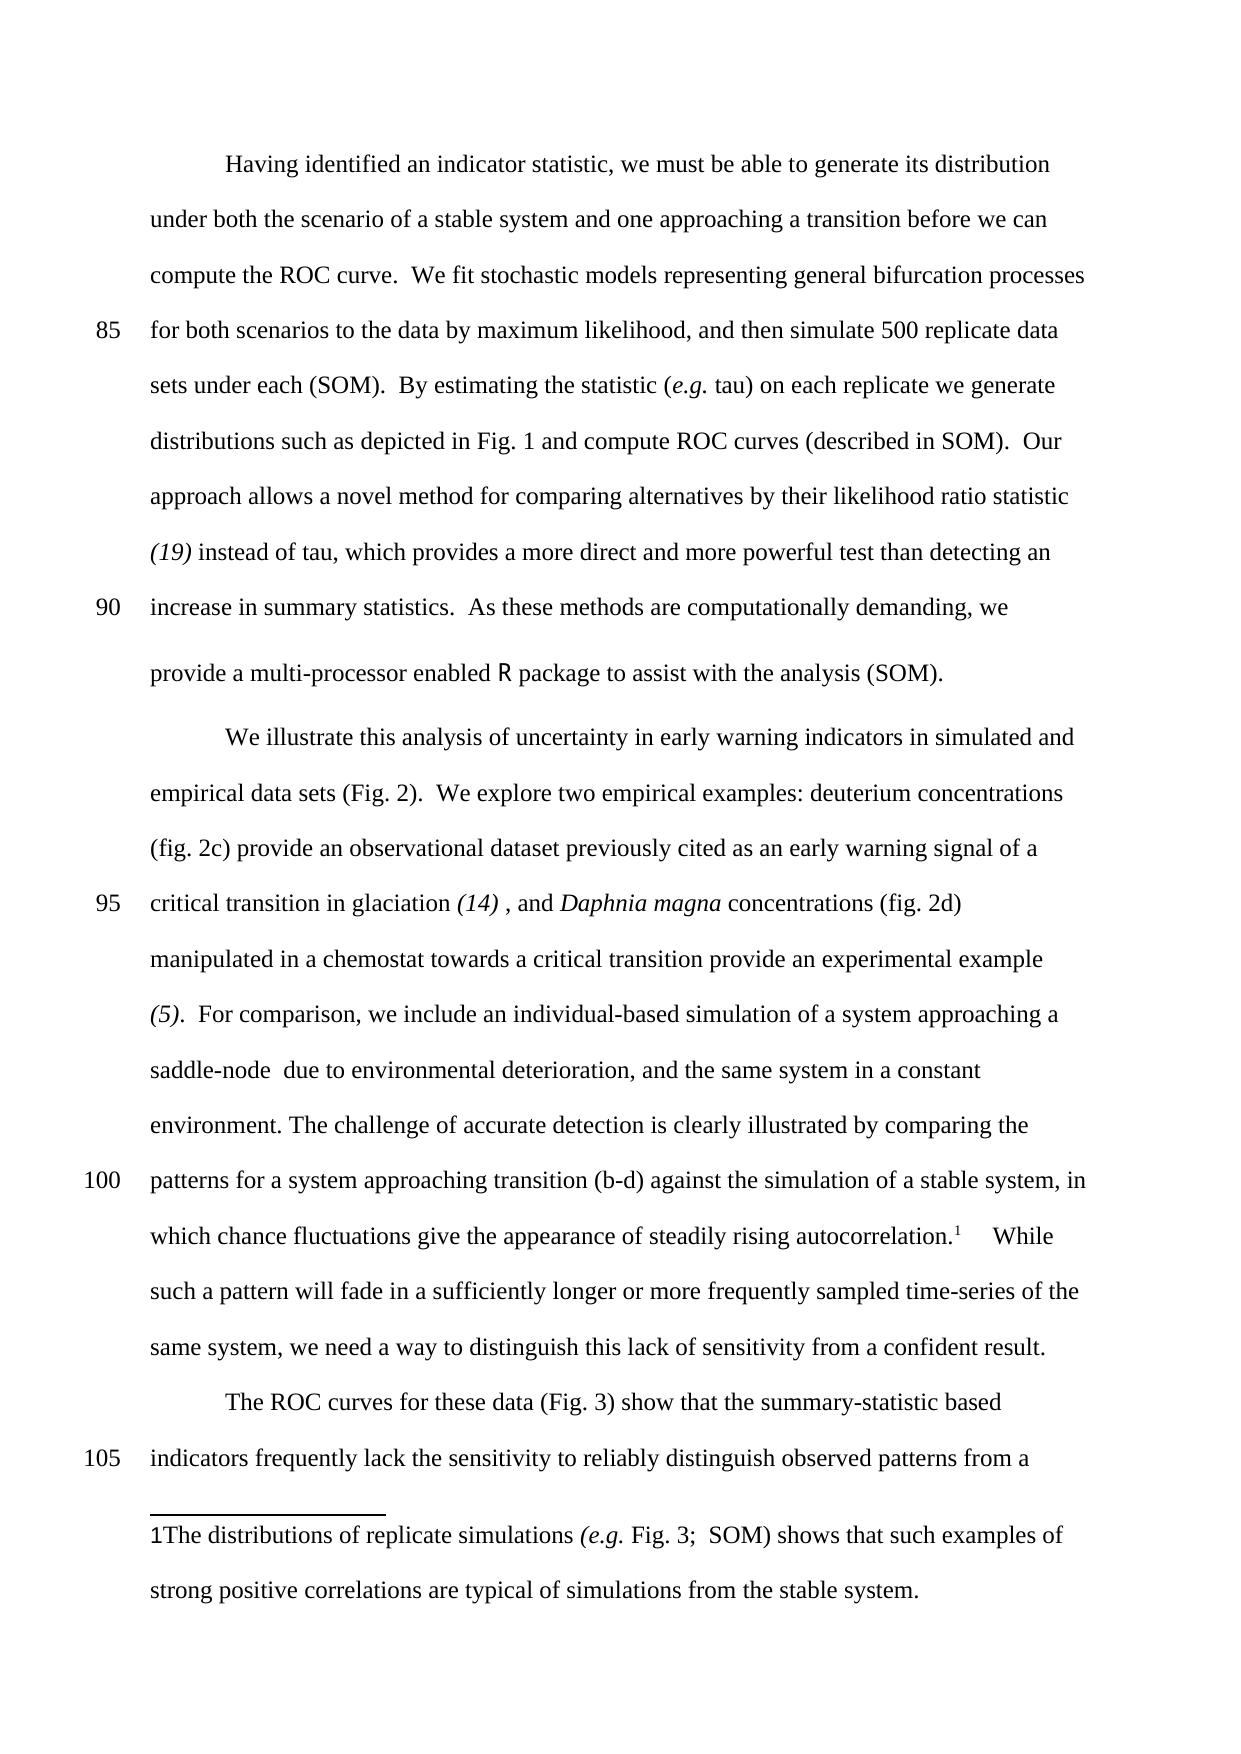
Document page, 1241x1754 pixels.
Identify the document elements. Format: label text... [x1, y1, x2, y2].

text The distributions of replicate simulations (e.g. Fig. 3; SOM) shows that such examples of strong positive correlations are typical of simulations from the stable system. [150, 1521, 1090, 1604]
text The ROC curves for these data (Fig. 3) show that the summary-statistic based indicators frequently lack the sensitivity to reliably distinguish observed patterns from a [150, 1388, 1090, 1471]
text Having identified an indicator statistic, we must be able to generate its distribution under both the scenario of a stable system and one approaching a transition before we can compute the ROC curve. We fit stochastic models representing general bifurcation processes for both scenarios to the data by maximum likelihood, and then simulate 500 replicate data sets under each (SOM). By estimating the statistic (e.g. tau) on each replicate we generate distributions such as depicted in Fig. 1 and compute ROC curves (described in SOM). Our approach allows a novel method for comparing alternatives by their likelihood ratio statistic (19)⁠ instead of tau, which provides a more direct and more powerful test than detecting an increase in summary statistics. As these methods are computationally demanding, we provide a multi-processor enabled R package to assist with the analysis (SOM). [150, 150, 1090, 689]
text We illustrate this analysis of uncertainty in early warning indicators in simulated and empirical data sets (Fig. 2). We explore two empirical examples: deuterium concentrations (fig. 2c) provide an observational dataset previously cited as an early warning signal of a critical transition in glaciation (14)⁠ , and Daphnia magna concentrations (fig. 2d) manipulated in a chemostat towards a critical transition provide an experimental example (5). For comparison, we include an individual-based simulation of a system approaching a saddle-node due to environmental deterioration, and the same system in a constant environment. The challenge of accurate detection is clearly illustrated by comparing the patterns for a system approaching transition (b-d) against the simulation of a stable system, in which chance fluctuations give the appearance of steadily rising autocorrelation. While such a pattern will fade in a sufficiently longer or more frequently sampled time-series of the same system, we need a way to distinguish this lack of sensitivity from a confident result. [150, 723, 1090, 1361]
